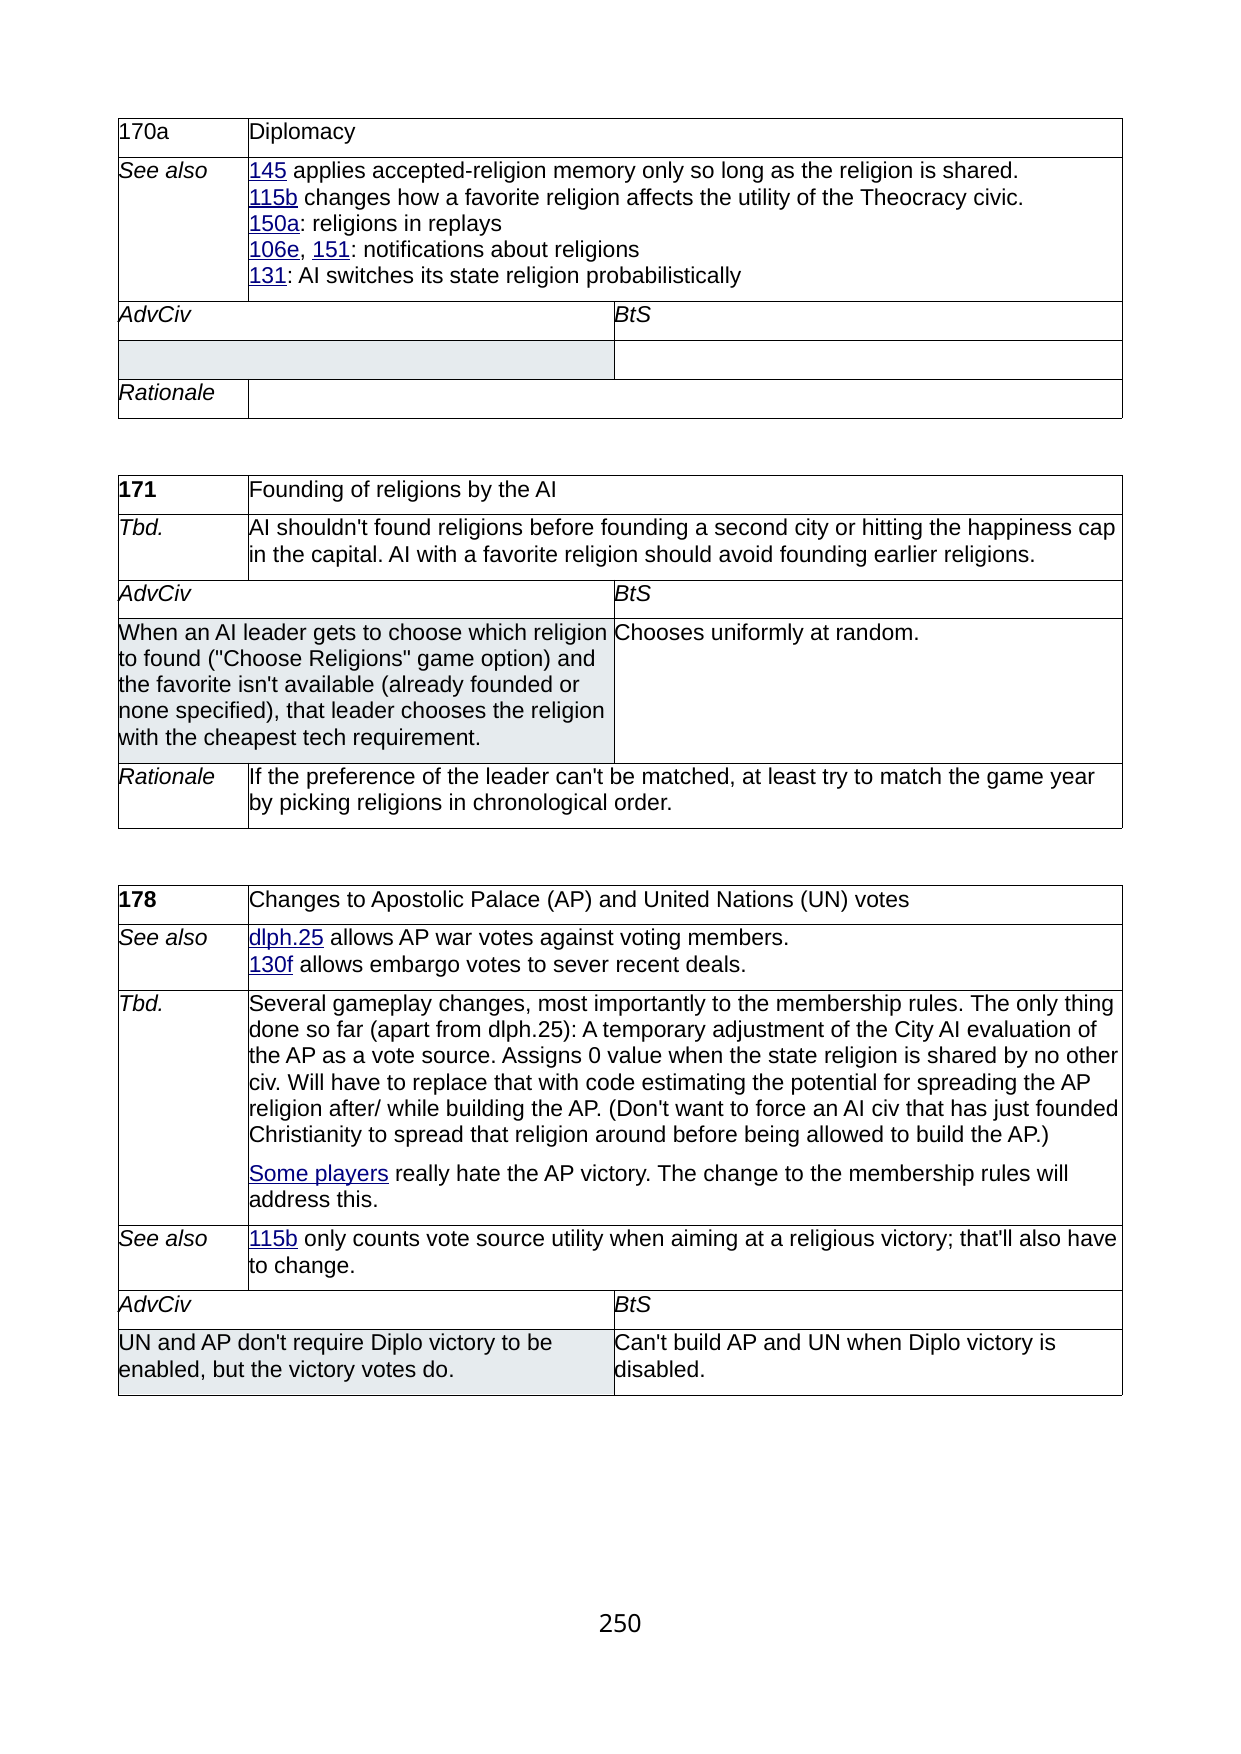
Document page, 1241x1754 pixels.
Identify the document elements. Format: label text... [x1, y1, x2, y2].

table_cell See also [119, 1226, 248, 1290]
table_cell Rationale [119, 380, 248, 418]
table_cell 115b only counts vote source utility when aiming at a religious victory; that'll also have to change. [249, 1226, 1122, 1290]
table_header 178 [119, 886, 248, 924]
table_cell AdvCiv [119, 581, 614, 618]
table_cell See also [119, 158, 248, 301]
table_cell AdvCiv [119, 1291, 614, 1329]
table_cell If the preference of the leader can't be matched, at least try to match the game year by picking religions in chronological order. [249, 764, 1122, 828]
table_cell Can't build AP and UN when Diplo victory is disabled. [615, 1330, 1122, 1394]
table_cell Chooses uniformly at random. [615, 619, 1122, 763]
table_cell dlph.25 allows AP war votes against voting members. 130f allows embargo votes to sever recent deals. [249, 925, 1122, 989]
table_cell Tbd. [119, 515, 248, 579]
table_cell 170a [119, 119, 248, 157]
table_cell AI shouldn't found religions before founding a second city or hitting the happiness cap in the capital. AI with a favorite religion should avoid founding earlier religions. [249, 515, 1122, 579]
table_cell AdvCiv [119, 302, 614, 340]
table_cell See also [119, 925, 248, 989]
table_cell [249, 380, 1122, 418]
table_header Changes to Apostolic Palace (AP) and United Nations (UN) votes [249, 886, 1122, 924]
table_cell [615, 341, 1122, 379]
table_cell Tbd. [119, 991, 248, 1225]
table_cell Diplomacy [249, 119, 1122, 157]
table_cell BtS [615, 581, 1122, 618]
table_cell [119, 341, 614, 379]
table_cell Several gameplay changes, most importantly to the membership rules. The only thing done so far (apart from dlph.25): A temporary adjustment of the City AI evaluation of the AP as a vote source. Assigns 0 value when the state religion is shared by no other civ. Will have to replace that with code estimating the potential for spreading the AP religion after/ while building the AP. (Don't want to force an AI civ that has just founded Christianity to spread that religion around before being allowed to build the AP.) Some players really hate the AP victory. The change to the membership rules will address this. [249, 991, 1122, 1225]
table_cell BtS [615, 1291, 1122, 1329]
table_cell Rationale [119, 764, 248, 828]
table_header Founding of religions by the AI [249, 476, 1122, 514]
table_cell BtS [615, 302, 1122, 340]
table_cell UN and AP don't require Diplo victory to be enabled, but the victory votes do. [119, 1330, 614, 1394]
table_cell When an AI leader gets to choose which religion to found ("Choose Religions" game option) and the favorite isn't available (already founded or none specified), that leader chooses the religion with the cheapest tech requirement. [119, 619, 614, 763]
table_header 171 [119, 476, 248, 514]
table_cell 145 applies accepted-religion memory only so long as the religion is shared. 115b changes how a favorite religion affects the utility of the Theocracy civic. 150a: religions in replays 106e, 151: notifications about religions 131: AI switches its state religion probabilistically [249, 158, 1122, 301]
